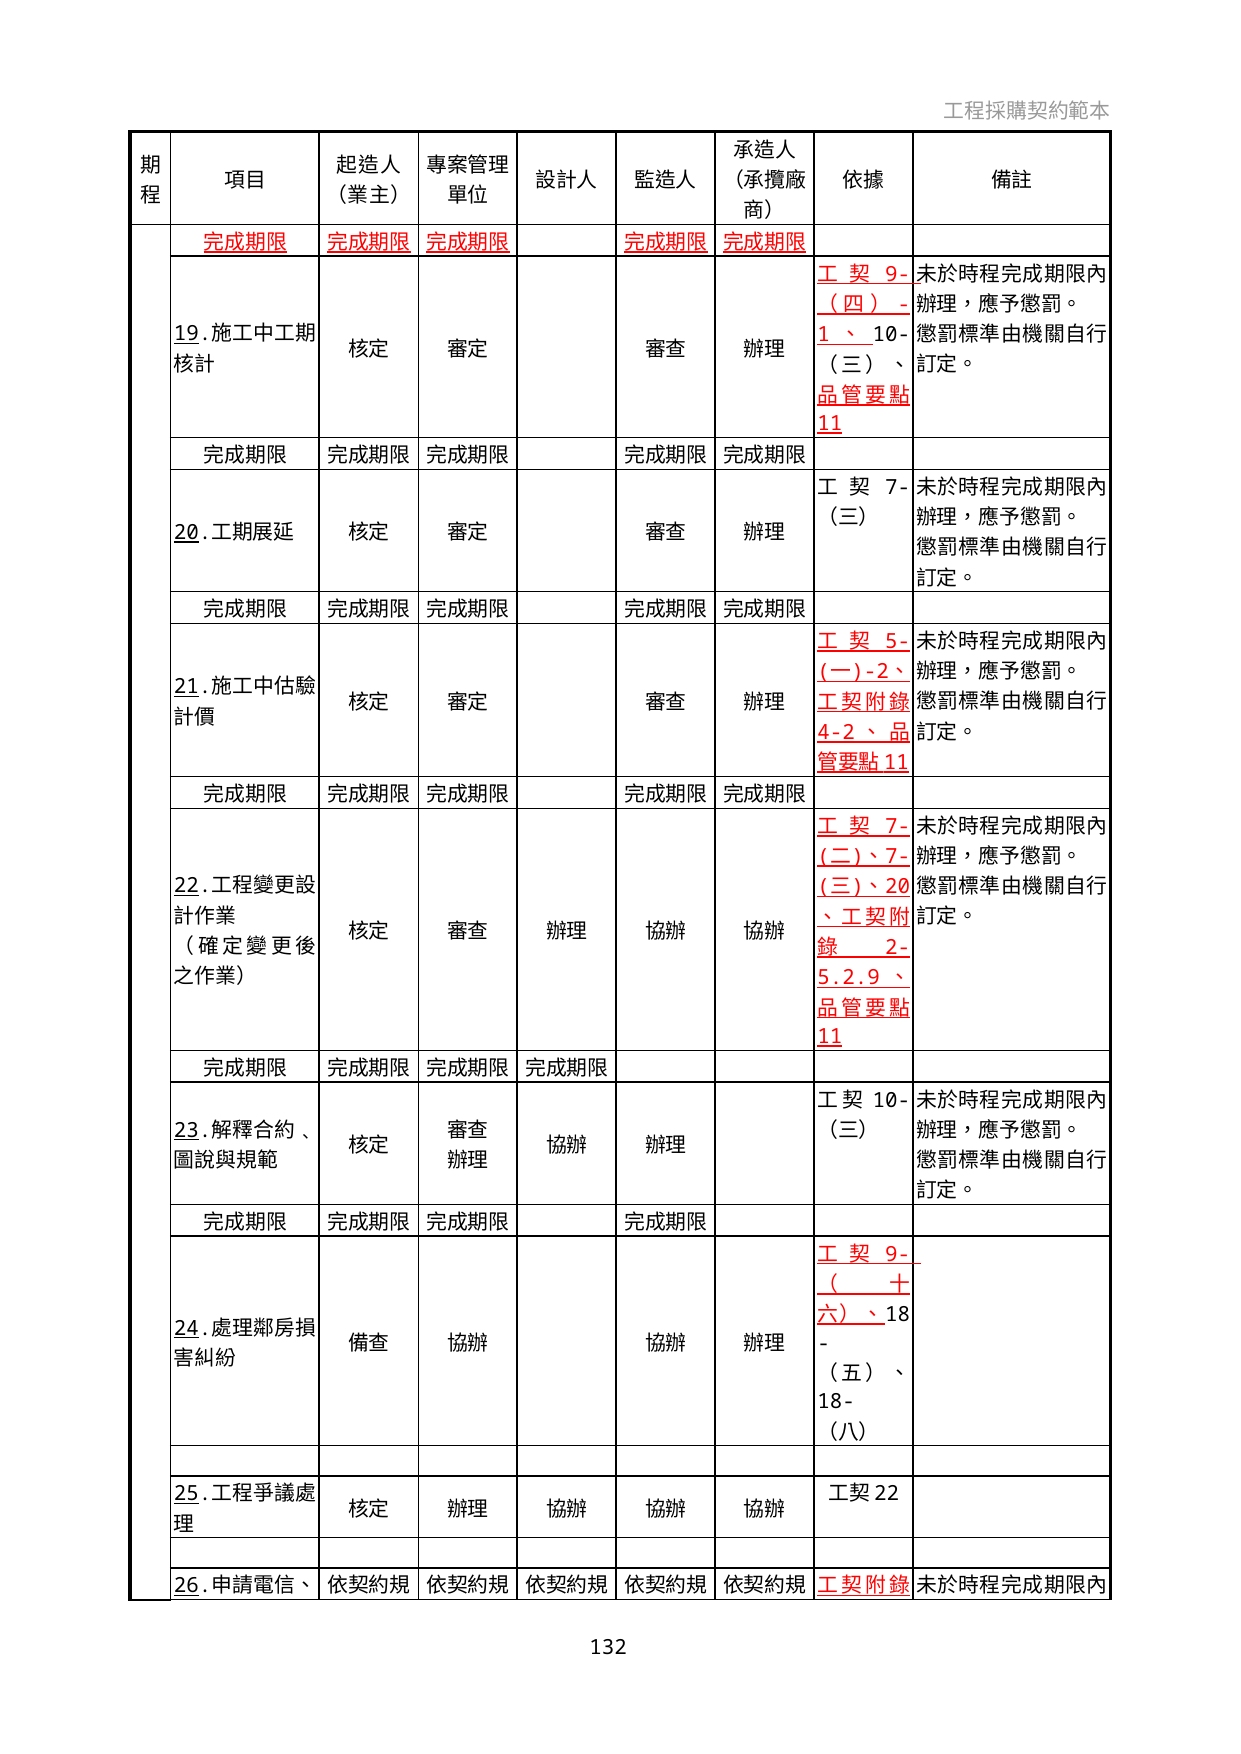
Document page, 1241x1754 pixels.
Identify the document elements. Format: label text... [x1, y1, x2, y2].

table_cell 完成期限 [617, 438, 714, 468]
table_cell [518, 438, 615, 468]
table_cell 協辦 [617, 809, 714, 1049]
table_cell [320, 1446, 418, 1475]
table_cell [914, 1237, 1109, 1445]
table_cell [518, 470, 615, 591]
table_cell 完成期限 [419, 1051, 516, 1081]
table_cell 審查 [617, 470, 714, 591]
table_cell 完成期限 [617, 225, 714, 255]
table_cell 辦理 [617, 1083, 714, 1204]
table_cell 完成期限 [320, 1051, 418, 1081]
table_cell 審定 [419, 470, 516, 591]
table_cell [815, 438, 912, 468]
table_cell [914, 225, 1109, 255]
table_cell [716, 1083, 813, 1204]
table_cell [914, 777, 1109, 807]
table_cell 完成期限 [171, 592, 318, 623]
table_cell 完成期限 [419, 777, 516, 807]
table_header 設計人 [518, 133, 615, 224]
table_cell 未於時程完成期限內辦理，應予懲罰。 懲罰標準由機關自行訂定。 [914, 257, 1109, 437]
table_cell [914, 1538, 1109, 1567]
table_cell 完成期限 [716, 777, 813, 807]
table_cell [815, 1205, 912, 1235]
table_cell [914, 592, 1109, 623]
table_cell 工契9-（十六）、18-（五）、18-（八） [815, 1237, 912, 1445]
table_cell 審定 [419, 257, 516, 437]
table_cell 辦理 [716, 257, 813, 437]
table_cell [914, 438, 1109, 468]
table_cell 完成期限 [171, 1051, 318, 1081]
table_cell [914, 1446, 1109, 1475]
table_cell 審查 [419, 809, 516, 1049]
table_cell 工契7-(二)、7-(三)、20、工契附錄2-5.2.9、品管要點11 [815, 809, 912, 1049]
table_cell [914, 1477, 1109, 1537]
table_cell 辦理 [716, 624, 813, 776]
table_cell 協辦 [617, 1477, 714, 1537]
table_cell 完成期限 [320, 592, 418, 623]
table_cell 核定 [320, 624, 418, 776]
table_cell [815, 1446, 912, 1475]
table_cell 完成期限 [320, 225, 418, 255]
table_cell 工契9-（四）-1、10-（三）、品管要點11 [815, 257, 912, 437]
table_cell 協辦 [617, 1237, 714, 1445]
table_cell 完成期限 [518, 1051, 615, 1081]
table_cell 20.工期展延 [171, 470, 318, 591]
table_cell 26.申請電信、 [171, 1569, 318, 1599]
table_cell [171, 1446, 318, 1475]
table_header 依據 [815, 133, 912, 224]
table_cell 完成期限 [419, 1205, 516, 1235]
table_cell [320, 1538, 418, 1567]
table_cell 完成期限 [320, 1205, 418, 1235]
table_header 期程 [132, 133, 170, 224]
table_cell [518, 1237, 615, 1445]
table_cell 協辦 [419, 1237, 516, 1445]
table_cell 21.施工中估驗計價 [171, 624, 318, 776]
table_cell 完成期限 [171, 1205, 318, 1235]
table_cell 19.施工中工期核計 [171, 257, 318, 437]
table_cell 工契10-（三） [815, 1083, 912, 1204]
table_cell 辦理 [419, 1477, 516, 1537]
table_cell [518, 592, 615, 623]
table_header 專案管理單位 [419, 133, 516, 224]
table_cell [518, 624, 615, 776]
table_cell [815, 1051, 912, 1081]
table_cell 工契22 [815, 1477, 912, 1537]
table_cell 核定 [320, 257, 418, 437]
table_cell [617, 1538, 714, 1567]
table_cell 22.工程變更設計作業 （確定變更後之作業） [171, 809, 318, 1049]
table_cell [815, 592, 912, 623]
table_cell [132, 225, 170, 1599]
table_cell 未於時程完成期限內辦理，應予懲罰。 懲罰標準由機關自行訂定。 [914, 809, 1109, 1049]
table_cell 完成期限 [171, 777, 318, 807]
table_cell 完成期限 [617, 1205, 714, 1235]
table_cell [815, 1538, 912, 1567]
table_cell 依契約規 [518, 1569, 615, 1599]
table_cell 完成期限 [419, 438, 516, 468]
table_cell 審定 [419, 624, 516, 776]
table_cell [419, 1446, 516, 1475]
table_header 監造人 [617, 133, 714, 224]
table_cell 未於時程完成期限內辦理，應予懲罰。 懲罰標準由機關自行訂定。 [914, 624, 1109, 776]
table_cell [815, 225, 912, 255]
table_header 起造人（業主） [320, 133, 418, 224]
table_cell [518, 1205, 615, 1235]
table_cell 完成期限 [320, 438, 418, 468]
table_cell [914, 1051, 1109, 1081]
table_header 項目 [171, 133, 318, 224]
table_cell [716, 1446, 813, 1475]
table_cell 依契約規 [617, 1569, 714, 1599]
table_cell 未於時程完成期限內辦理，應予懲罰。 懲罰標準由機關自行訂定。 [914, 1083, 1109, 1204]
table_cell 完成期限 [617, 592, 714, 623]
table_cell [518, 1446, 615, 1475]
table_cell 辦理 [518, 809, 615, 1049]
table_cell 工契7-（三） [815, 470, 912, 591]
table_cell 完成期限 [617, 777, 714, 807]
table_cell [914, 1205, 1109, 1235]
table_cell [716, 1205, 813, 1235]
table_cell 核定 [320, 1477, 418, 1537]
table_cell 完成期限 [320, 777, 418, 807]
table_cell 審查 [617, 624, 714, 776]
table_cell 備查 [320, 1237, 418, 1445]
table_cell 核定 [320, 1083, 418, 1204]
table_cell [716, 1538, 813, 1567]
table_cell 完成期限 [716, 438, 813, 468]
table_cell 辦理 [716, 1237, 813, 1445]
table_cell 依契約規 [320, 1569, 418, 1599]
table_cell 未於時程完成期限內辦理，應予懲罰。 懲罰標準由機關自行訂定。 [914, 470, 1109, 591]
table_cell 工契附錄 [815, 1569, 912, 1599]
table_header 備註 [914, 133, 1109, 224]
table_cell 協辦 [518, 1477, 615, 1537]
table_cell 協辦 [716, 1477, 813, 1537]
table_cell 依契約規 [419, 1569, 516, 1599]
table_cell 審查 辦理 [419, 1083, 516, 1204]
table_cell [815, 777, 912, 807]
table_cell 依契約規 [716, 1569, 813, 1599]
table_cell 工契5-(一)-2、工契附錄4-2、品管要點11 [815, 624, 912, 776]
table_cell 審查 [617, 257, 714, 437]
table_cell [518, 1538, 615, 1567]
table_cell [617, 1051, 714, 1081]
table_cell 核定 [320, 470, 418, 591]
table_cell 協辦 [716, 809, 813, 1049]
table_cell [518, 777, 615, 807]
table_cell 完成期限 [716, 225, 813, 255]
table_cell 協辦 [518, 1083, 615, 1204]
table_cell [171, 1538, 318, 1567]
table_cell 完成期限 [171, 225, 318, 255]
table_cell 辦理 [716, 470, 813, 591]
table_cell 23.解釋合約﹑圖說與規範 [171, 1083, 318, 1204]
table_cell [617, 1446, 714, 1475]
table_cell 完成期限 [419, 592, 516, 623]
table_cell 24.處理鄰房損害糾紛 [171, 1237, 318, 1445]
table_cell [518, 225, 615, 255]
table_cell [518, 257, 615, 437]
table_cell 完成期限 [716, 592, 813, 623]
table_cell 25.工程爭議處理 [171, 1477, 318, 1537]
table_cell [419, 1538, 516, 1567]
table_header 承造人（承攬廠商） [716, 133, 813, 224]
table_cell 未於時程完成期限內 [914, 1569, 1109, 1599]
table_cell [716, 1051, 813, 1081]
table_cell 核定 [320, 809, 418, 1049]
table_cell 完成期限 [171, 438, 318, 468]
table_cell 完成期限 [419, 225, 516, 255]
